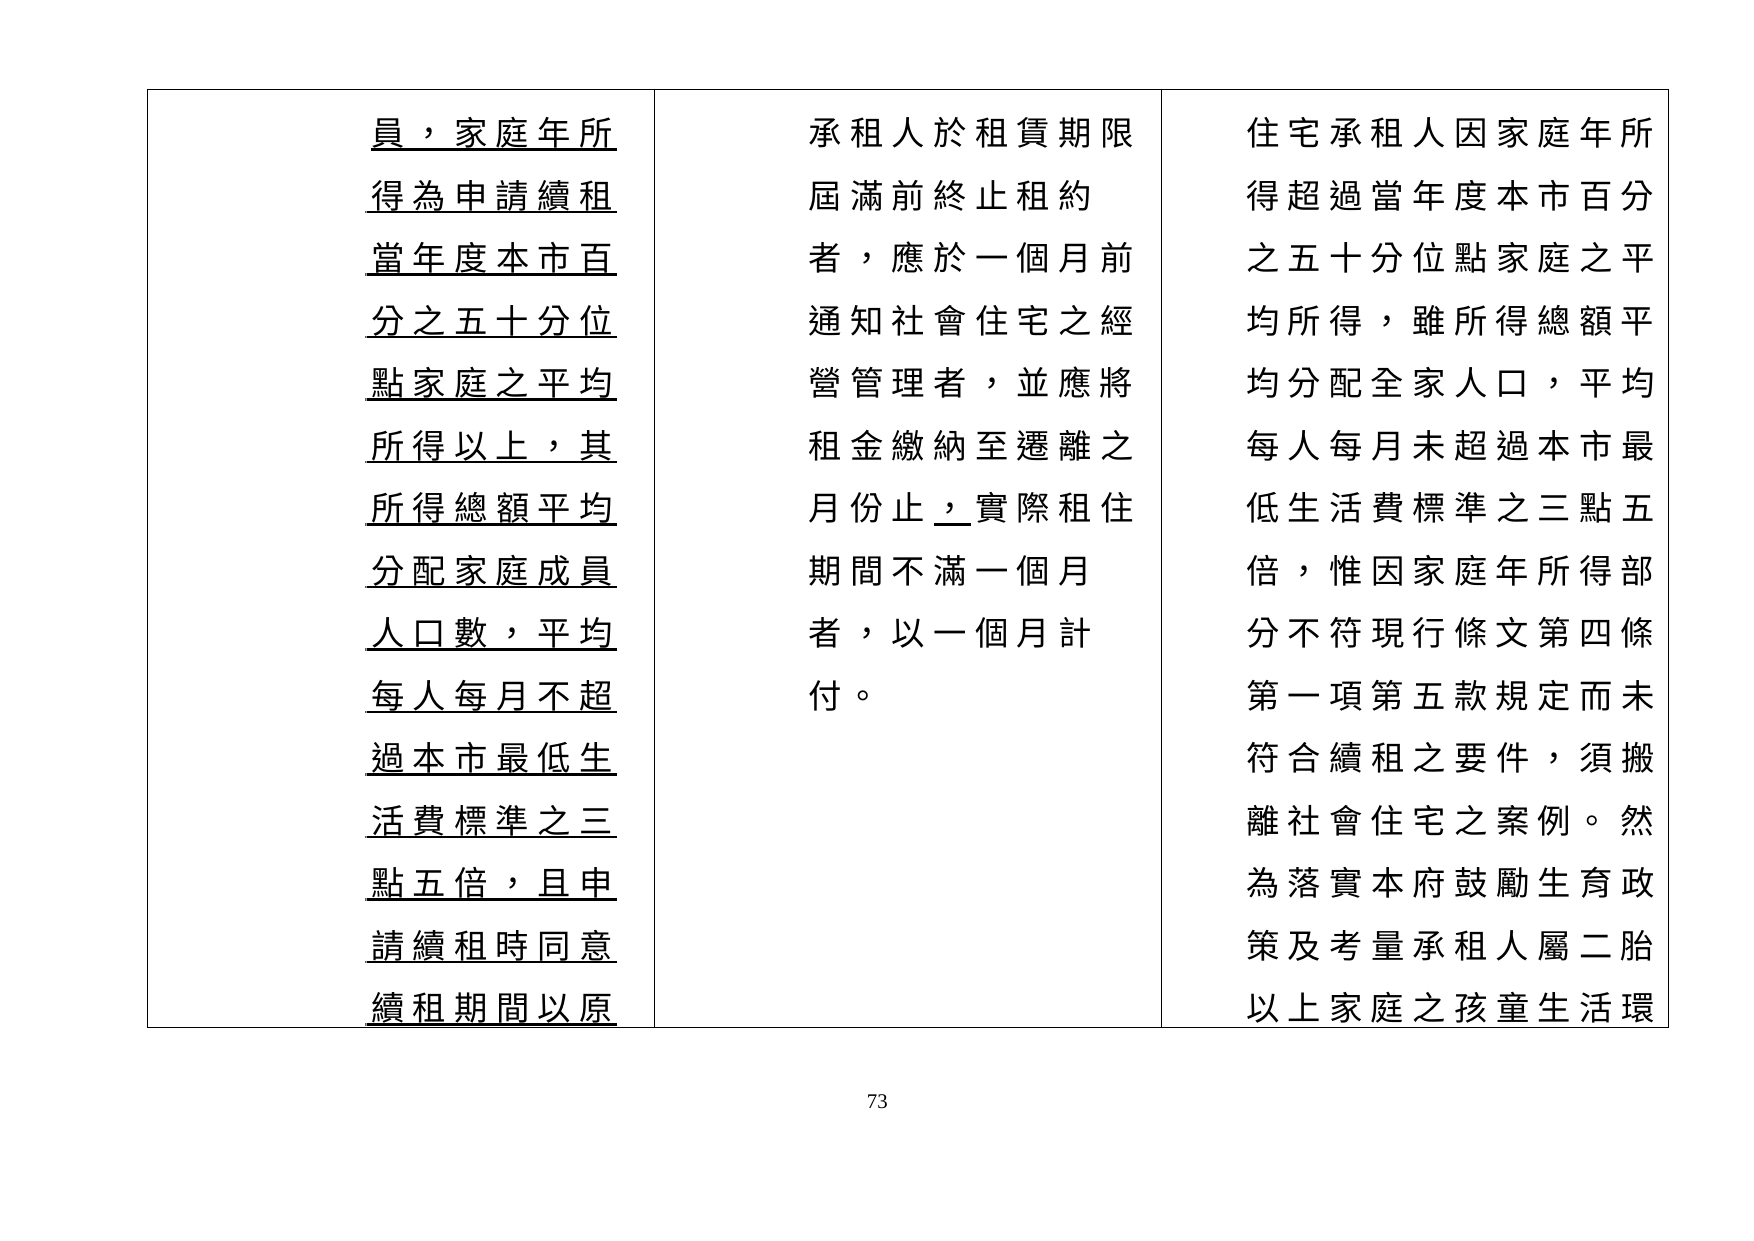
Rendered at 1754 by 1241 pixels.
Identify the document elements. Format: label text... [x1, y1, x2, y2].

table_cell 員，家庭年所得為申請續租當年度本市百分之五十分位點家庭之平均所得以上，其所得總額平均分配家庭成員人口數，平均每人每月不超過本市最低生活費標準之三點五倍，且申請續租時同意續租期間以原 [148, 90, 654, 1027]
table_cell 住宅承租人因家庭年所得超過當年度本市百分之五十分位點家庭之平均所得，雖所得總額平均分配全家人口，平均每人每月未超過本市最低生活費標準之三點五倍，惟因家庭年所得部分不符現行條文第四條第一項第五款規定而未符合續租之要件，須搬離社會住宅之案例。然為落實本府鼓勵生育政策及考量承租人屬二胎以上家庭之孩童生活環 [1162, 90, 1668, 1027]
table_cell 承租人於租賃期限屆滿前終止租約者，應於一個月前通知社會住宅之經營管理者，並應將租金繳納至遷離之月份止，實際租住期間不滿一個月者，以一個月計付。 [655, 90, 1161, 1027]
